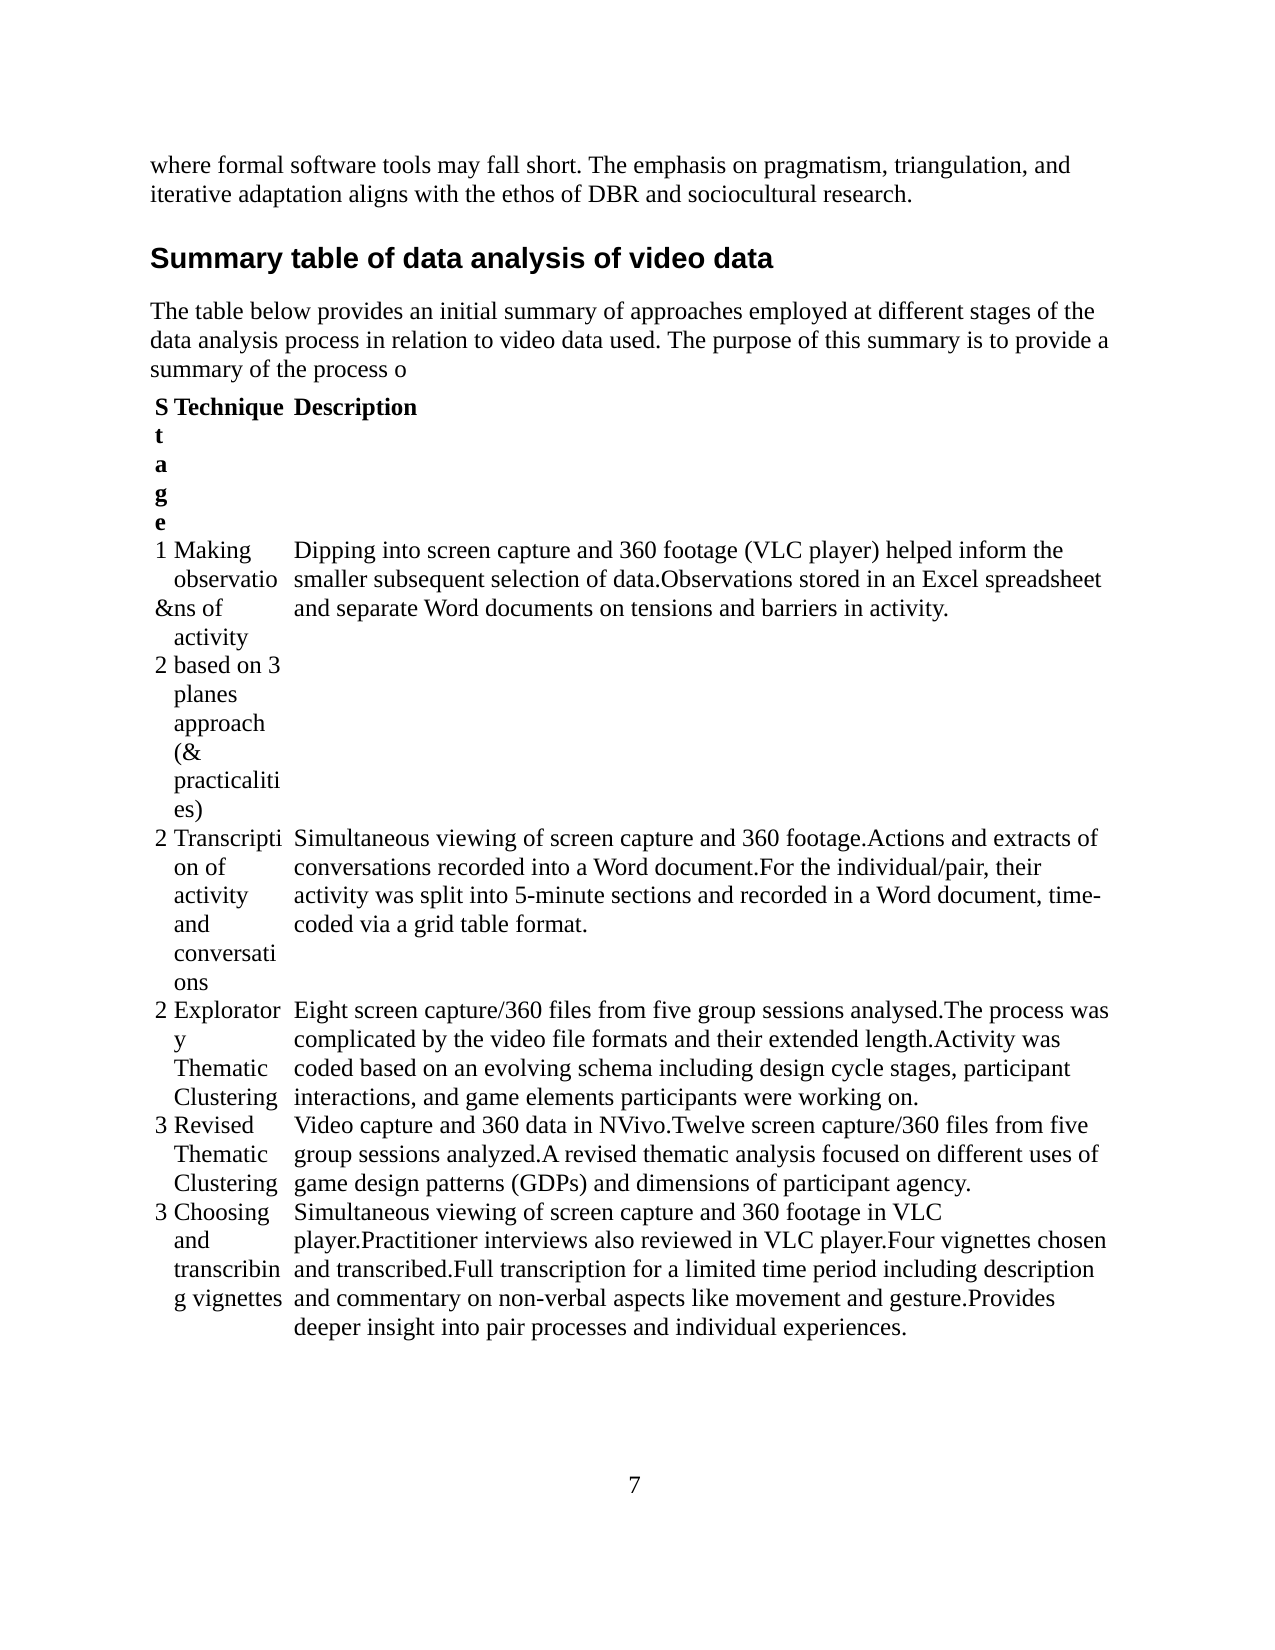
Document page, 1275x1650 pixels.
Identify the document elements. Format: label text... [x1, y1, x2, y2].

table_cell Dipping into screen capture and 360 footage (VLC player) helped inform the smaller subsequent selection of data.Observations stored in an Excel spreadsheet and separate Word documents on tensions and barriers in activity. [289, 535, 1125, 823]
table_cell 2 [150, 995, 169, 1110]
table_cell 2 [150, 823, 169, 995]
table_cell 1 & 2 [150, 535, 169, 823]
table_cell Choosing and transcribing vignettes [169, 1197, 289, 1340]
table_cell Making observations of activity based on 3 planes approach (& practicalities) [169, 535, 289, 823]
table_cell Revised Thematic Clustering [169, 1110, 289, 1197]
table_cell Eight screen capture/360 files from five group sessions analysed.The process was complicated by the video file formats and their extended length.Activity was coded based on an evolving schema including design cycle stages, participant interactions, and game elements participants were working on. [289, 995, 1125, 1110]
table_cell Exploratory Thematic Clustering [169, 995, 289, 1110]
table_header Stage [150, 392, 169, 535]
table_cell Simultaneous viewing of screen capture and 360 footage.Actions and extracts of conversations recorded into a Word document.For the individual/pair, their activity was split into 5-minute sections and recorded in a Word document, time-coded via a grid table format. [289, 823, 1125, 995]
table_cell 3 [150, 1197, 169, 1340]
table_cell 3 [150, 1110, 169, 1197]
table_header Description [289, 392, 1125, 535]
text where formal software tools may fall short. The emphasis on pragmatism, triangulation, and iterative adaptation aligns with the ethos of DBR and sociocultural research. [150, 150, 1125, 207]
subtitle Summary table of data analysis of video data [150, 241, 1125, 275]
text The table below provides an initial summary of approaches employed at different stages of the data analysis process in relation to video data used. The purpose of this summary is to provide a summary of the process o [150, 296, 1125, 383]
table_cell Simultaneous viewing of screen capture and 360 footage in VLC player.Practitioner interviews also reviewed in VLC player.Four vignettes chosen and transcribed.Full transcription for a limited time period including description and commentary on non-verbal aspects like movement and gesture.Provides deeper insight into pair processes and individual experiences. [289, 1197, 1125, 1340]
table_header Technique [169, 392, 289, 535]
table_cell Transcription of activity and conversations [169, 823, 289, 995]
table_cell Video capture and 360 data in NVivo.Twelve screen capture/360 files from five group sessions analyzed.A revised thematic analysis focused on different uses of game design patterns (GDPs) and dimensions of participant agency. [289, 1110, 1125, 1197]
